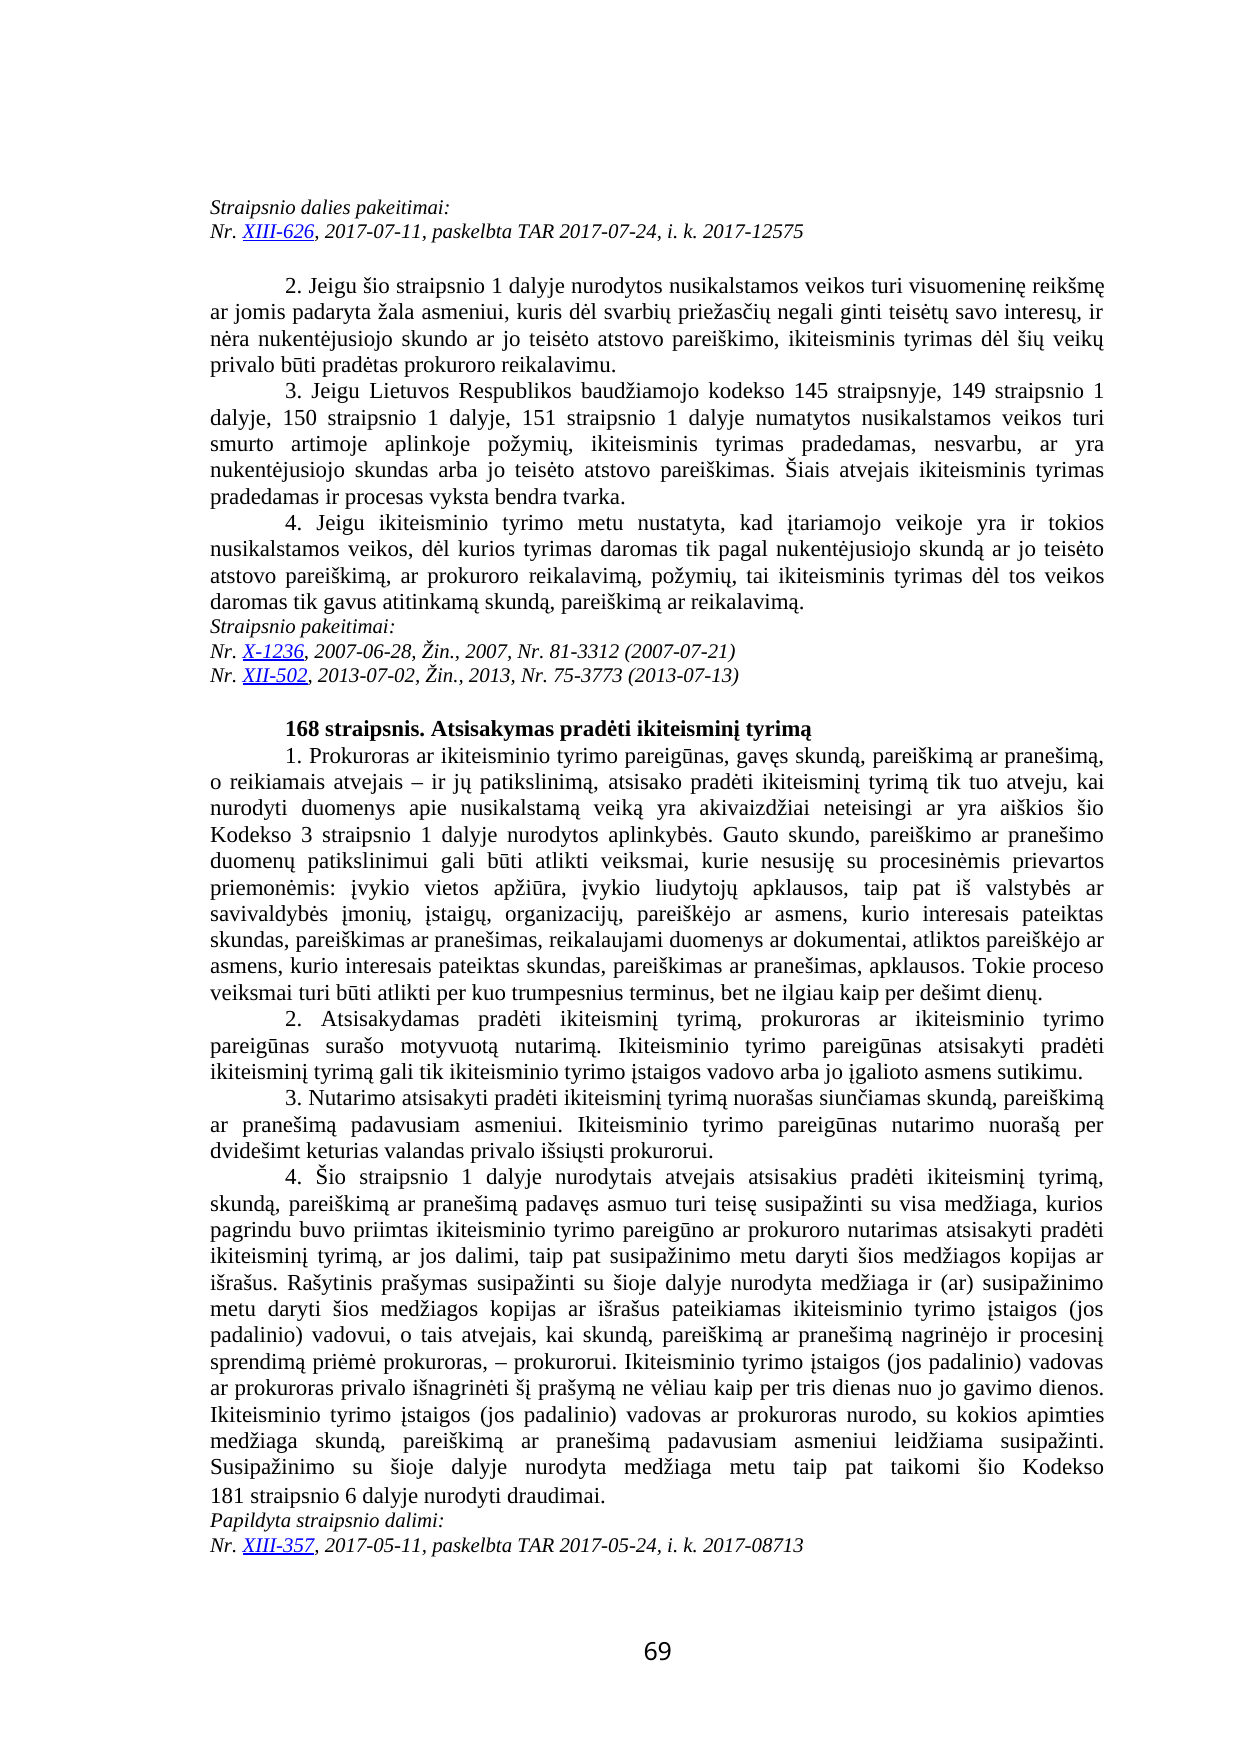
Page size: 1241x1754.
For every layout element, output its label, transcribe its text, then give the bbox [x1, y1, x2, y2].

text 1. Prokuroras ar ikiteisminio tyrimo pareigūnas, gavęs skundą, pareiškimą ar pranešimą, o reikiamais atvejais – ir jų patikslinimą, atsisako pradėti ikiteisminį tyrimą tik tuo atveju, kai nurodyti duomenys apie nusikalstamą veiką yra akivaizdžiai neteisingi ar yra aiškios šio Kodekso 3 straipsnio 1 dalyje nurodytos aplinkybės. Gauto skundo, pareiškimo ar pranešimo duomenų patikslinimui gali būti atlikti veiksmai, kurie nesusiję su procesinėmis prievartos priemonėmis: įvykio vietos apžiūra, įvykio liudytojų apklausos, taip pat iš valstybės ar savivaldybės įmonių, įstaigų, organizacijų, pareiškėjo ar asmens, kurio interesais pateiktas skundas, pareiškimas ar pranešimas, reikalaujami duomenys ar dokumentai, atliktos pareiškėjo ar asmens, kurio interesais pateiktas skundas, pareiškimas ar pranešimas, apklausos. Tokie proceso veiksmai turi būti atlikti per kuo trumpesnius terminus, bet ne ilgiau kaip per dešimt dienų. [210, 742, 1106, 1005]
text 3. Nutarimo atsisakyti pradėti ikiteisminį tyrimą nuorašas siunčiamas skundą, pareiškimą ar pranešimą padavusiam asmeniui. Ikiteisminio tyrimo pareigūnas nutarimo nuorašą per dvidešimt keturias valandas privalo išsiųsti prokurorui. [210, 1084, 1106, 1163]
text Nr. X-1236, 2007-06-28, Žin., 2007, Nr. 81-3312 (2007-07-21) [210, 638, 1106, 663]
text 4. Šio straipsnio 1 dalyje nurodytais atvejais atsisakius pradėti ikiteisminį tyrimą, skundą, pareiškimą ar pranešimą padavęs asmuo turi teisę susipažinti su visa medžiaga, kurios pagrindu buvo priimtas ikiteisminio tyrimo pareigūno ar prokuroro nutarimas atsisakyti pradėti ikiteisminį tyrimą, ar jos dalimi, taip pat susipažinimo metu daryti šios medžiagos kopijas ar išrašus. Rašytinis prašymas susipažinti su šioje dalyje nurodyta medžiaga ir (ar) susipažinimo metu daryti šios medžiagos kopijas ar išrašus pateikiamas ikiteisminio tyrimo įstaigos (jos padalinio) vadovui, o tais atvejais, kai skundą, pareiškimą ar pranešimą nagrinėjo ir procesinį sprendimą priėmė prokuroras, – prokurorui. Ikiteisminio tyrimo įstaigos (jos padalinio) vadovas ar prokuroras privalo išnagrinėti šį prašymą ne vėliau kaip per tris dienas nuo jo gavimo dienos. Ikiteisminio tyrimo įstaigos (jos padalinio) vadovas ar prokuroras nurodo, su kokios apimties medžiaga skundą, pareiškimą ar pranešimą padavusiam asmeniui leidžiama susipažinti. Susipažinimo su šioje dalyje nurodyta medžiaga metu taip pat taikomi šio Kodekso 181 straipsnio 6 dalyje nurodyti draudimai. [210, 1163, 1106, 1508]
text Nr. XIII-626, 2017-07-11, paskelbta TAR 2017-07-24, i. k. 2017-12575 [210, 219, 1106, 243]
text Papildyta straipsnio dalimi: [210, 1508, 1106, 1532]
text Nr. XII-502, 2013-07-02, Žin., 2013, Nr. 75-3773 (2013-07-13) [210, 663, 1106, 687]
text 2. Jeigu šio straipsnio 1 dalyje nurodytos nusikalstamos veikos turi visuomeninę reikšmę ar jomis padaryta žala asmeniui, kuris dėl svarbių priežasčių negali ginti teisėtų savo interesų, ir nėra nukentėjusiojo skundo ar jo teisėto atstovo pareiškimo, ikiteisminis tyrimas dėl šių veikų privalo būti pradėtas prokuroro reikalavimu. [210, 272, 1106, 377]
text 168 straipsnis. Atsisakymas pradėti ikiteisminį tyrimą [210, 715, 1106, 742]
text 4. Jeigu ikiteisminio tyrimo metu nustatyta, kad įtariamojo veikoje yra ir tokios nusikalstamos veikos, dėl kurios tyrimas daromas tik pagal nukentėjusiojo skundą ar jo teisėto atstovo pareiškimą, ar prokuroro reikalavimą, požymių, tai ikiteisminis tyrimas dėl tos veikos daromas tik gavus atitinkamą skundą, pareiškimą ar reikalavimą. [210, 509, 1106, 614]
text 2. Atsisakydamas pradėti ikiteisminį tyrimą, prokuroras ar ikiteisminio tyrimo pareigūnas surašo motyvuotą nutarimą. Ikiteisminio tyrimo pareigūnas atsisakyti pradėti ikiteisminį tyrimą gali tik ikiteisminio tyrimo įstaigos vadovo arba jo įgalioto asmens sutikimu. [210, 1005, 1106, 1084]
text Nr. XIII-357, 2017-05-11, paskelbta TAR 2017-05-24, i. k. 2017-08713 [210, 1532, 1106, 1557]
text Straipsnio dalies pakeitimai: [210, 195, 1106, 219]
text 3. Jeigu Lietuvos Respublikos baudžiamojo kodekso 145 straipsnyje, 149 straipsnio 1 dalyje, 150 straipsnio 1 dalyje, 151 straipsnio 1 dalyje numatytos nusikalstamos veikos turi smurto artimoje aplinkoje požymių, ikiteisminis tyrimas pradedamas, nesvarbu, ar yra nukentėjusiojo skundas arba jo teisėto atstovo pareiškimas. Šiais atvejais ikiteisminis tyrimas pradedamas ir procesas vyksta bendra tvarka. [210, 377, 1106, 509]
text Straipsnio pakeitimai: [210, 614, 1106, 638]
